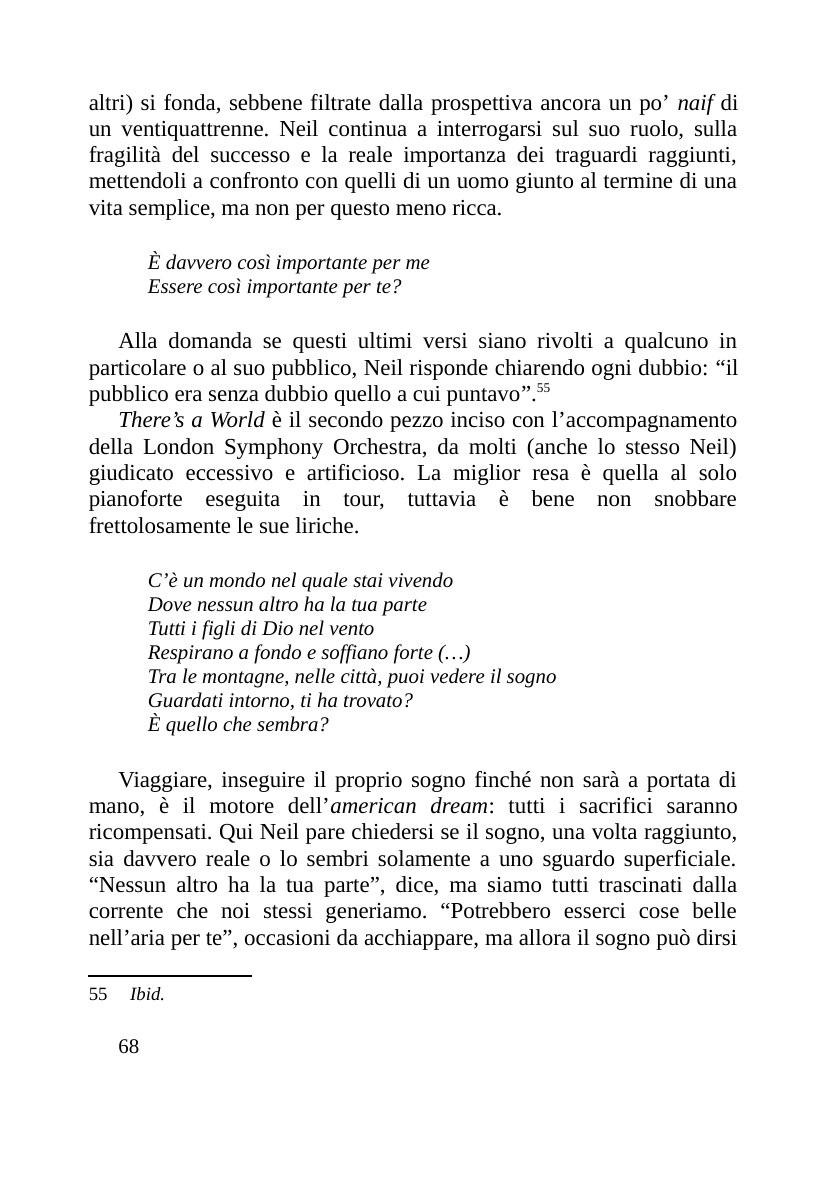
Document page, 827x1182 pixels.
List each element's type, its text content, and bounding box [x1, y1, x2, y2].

text Ibid. [88, 982, 738, 1004]
text Alla domanda se questi ultimi versi siano rivolti a qualcuno in particolare o al suo pubblico, Neil risponde chiarendo ogni dubbio: “il pubblico era senza dubbio quello a cui puntavo”. [88, 327, 738, 406]
text Essere così importante per te? [88, 274, 738, 298]
text È davvero così importante per me [88, 250, 738, 274]
text Viaggiare, inseguire il proprio sogno finché non sarà a portata di mano, è il motore dell’american dream: tutti i sacrifici saranno ricompensati. Qui Neil pare chiedersi se il sogno, una volta raggiunto, sia davvero reale o lo sembri solamente a uno sguardo superficiale. “Nessun altro ha la tua parte”, dice, ma siamo tutti trascinati dalla corrente che noi stessi generiamo. “Potrebbero esserci cose belle nell’aria per te”, occasioni da acchiappare, ma allora il sogno può dirsi [88, 766, 738, 950]
text Dove nessun altro ha la tua parte [88, 592, 738, 616]
text Respirano a fondo e soffiano forte (…) [88, 640, 738, 664]
text There’s a World è il secondo pezzo inciso con l’accompagnamento della London Symphony Orchestra, da molti (anche lo stesso Neil) giudicato eccessivo e artificioso. La miglior resa è quella al solo pianoforte eseguita in tour, tuttavia è bene non snobbare frettolosamente le sue liriche. [88, 406, 738, 538]
text C’è un mondo nel quale stai vivendo [88, 568, 738, 592]
text È quello che sembra? [88, 712, 738, 736]
text altri) si fonda, sebbene filtrate dalla prospettiva ancora un po’ naif di un ventiquattrenne. Neil continua a interrogarsi sul suo ruolo, sulla fragilità del successo e la reale importanza dei traguardi raggiunti, mettendoli a confronto con quelli di un uomo giunto al termine di una vita semplice, ma non per questo meno ricca. [88, 88, 738, 220]
text Guardati intorno, ti ha trovato? [88, 688, 738, 712]
text Tutti i figli di Dio nel vento [88, 616, 738, 640]
text Tra le montagne, nelle città, puoi vedere il sogno [88, 664, 738, 688]
